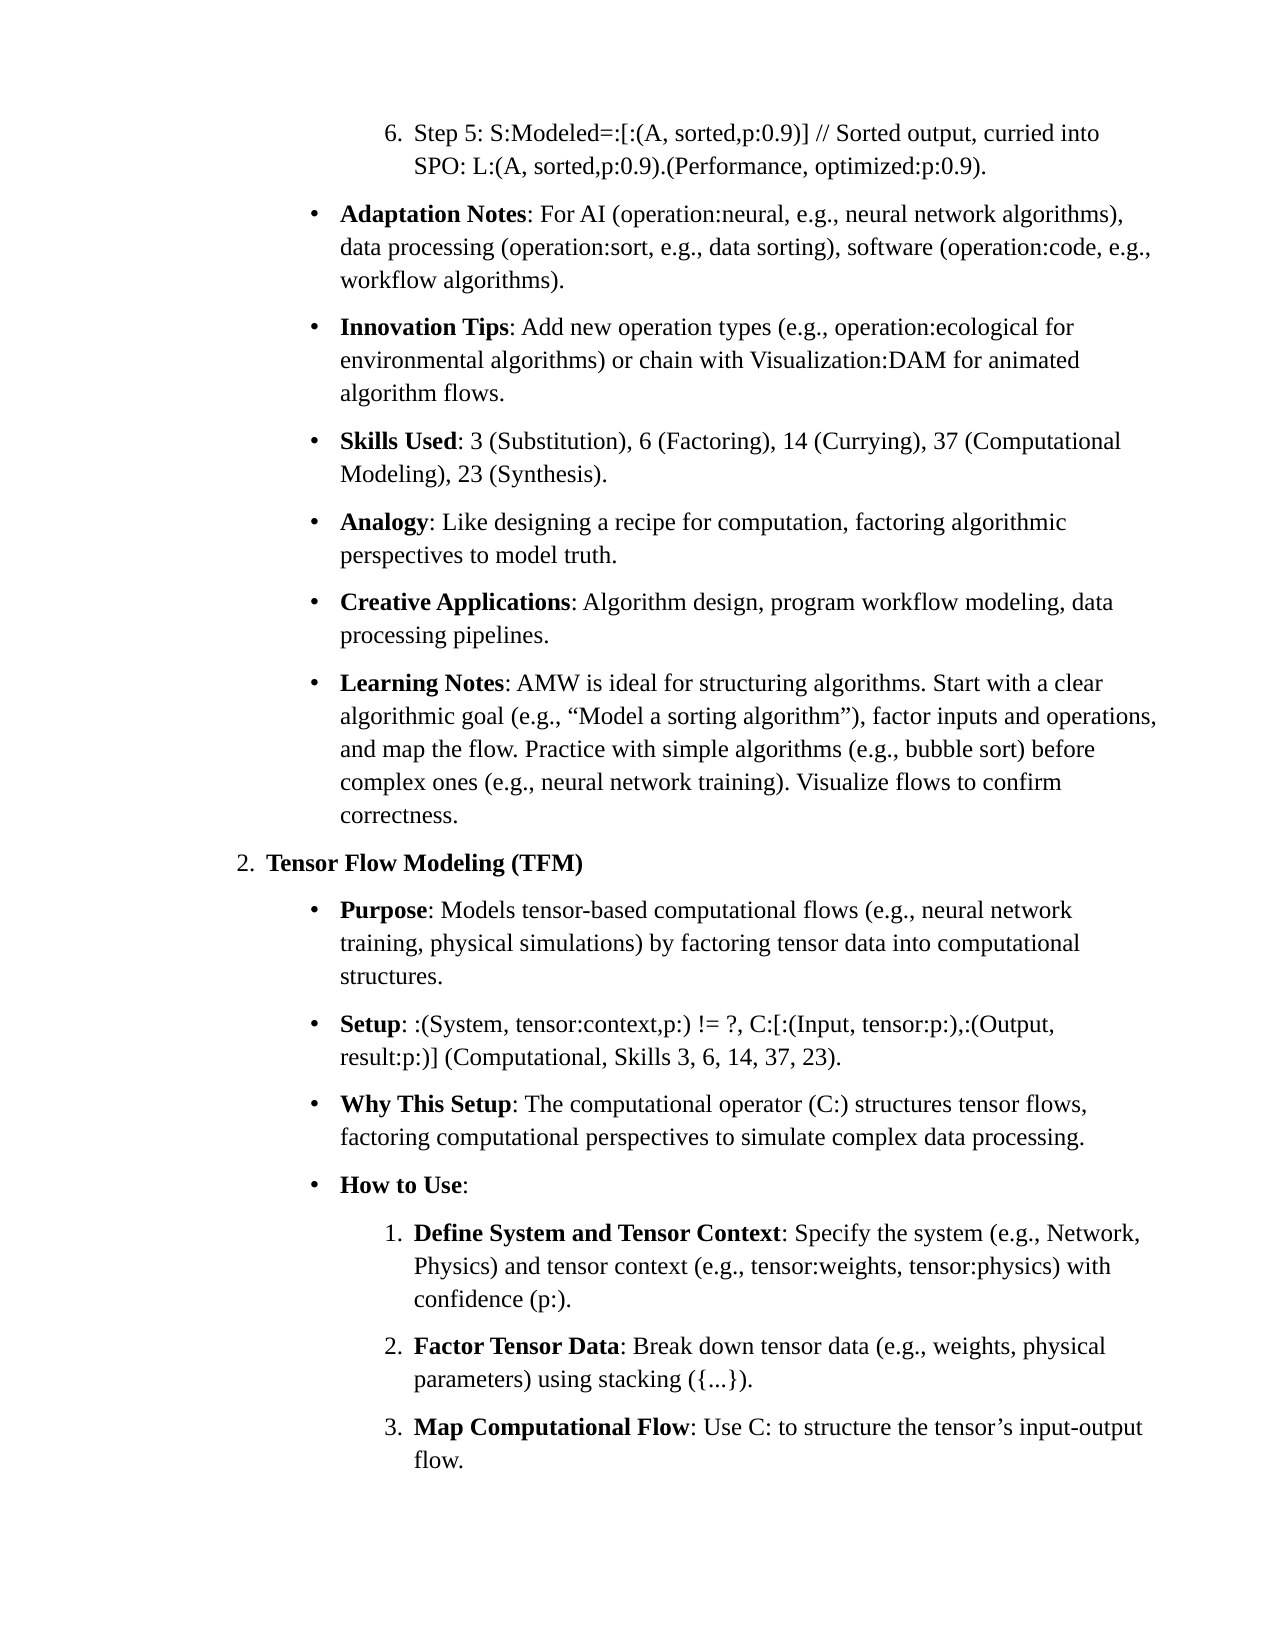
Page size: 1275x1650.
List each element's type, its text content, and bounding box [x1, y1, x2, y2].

list Why This Setup: The computational operator (C:) structures tensor flows, factoring computational perspectives to simulate complex data processing. [310, 1089, 1157, 1151]
list Innovation Tips: Add new operation types (e.g., operation:ecological for environmental algorithms) or chain with Visualization:DAM for animated algorithm flows. [310, 312, 1157, 407]
list Learning Notes: AMW is ideal for structuring algorithms. Start with a clear algorithmic goal (e.g., “Model a sorting algorithm”), factor inputs and operations, and map the flow. Practice with simple algorithms (e.g., bubble sort) before complex ones (e.g., neural network training). Visualize flows to confirm correctness. [310, 668, 1157, 829]
list Factor Tensor Data: Break down tensor data (e.g., weights, physical parameters) using stacking ({...}). [384, 1331, 1157, 1393]
list Step 5: S:Modeled=:[:(A, sorted,p:0.9)] // Sorted output, curried into SPO: L:(A, sorted,p:0.9).(Performance, optimized:p:0.9). [384, 118, 1157, 180]
list Skills Used: 3 (Substitution), 6 (Factoring), 14 (Currying), 37 (Computational Modeling), 23 (Synthesis). [310, 426, 1157, 488]
list Analogy: Like designing a recipe for computation, factoring algorithmic perspectives to model truth. [310, 507, 1157, 568]
list Tensor Flow Modeling (TFM) [236, 848, 1157, 876]
list Map Computational Flow: Use C: to structure the tensor’s input-output flow. [384, 1412, 1157, 1474]
list Creative Applications: Algorithm design, program workflow modeling, data processing pipelines. [310, 587, 1157, 649]
list How to Use: [310, 1170, 1157, 1199]
list Purpose: Models tensor-based computational flows (e.g., neural network training, physical simulations) by factoring tensor data into computational structures. [310, 895, 1157, 990]
list Adaptation Notes: For AI (operation:neural, e.g., neural network algorithms), data processing (operation:sort, e.g., data sorting), software (operation:code, e.g., workflow algorithms). [310, 199, 1157, 293]
list Define System and Tensor Context: Specify the system (e.g., Network, Physics) and tensor context (e.g., tensor:weights, tensor:physics) with confidence (p:). [384, 1218, 1157, 1312]
list Setup: :(System, tensor:context,p:) != ?, C:[:(Input, tensor:p:),:(Output, result:p:)] (Computational, Skills 3, 6, 14, 37, 23). [310, 1009, 1157, 1071]
